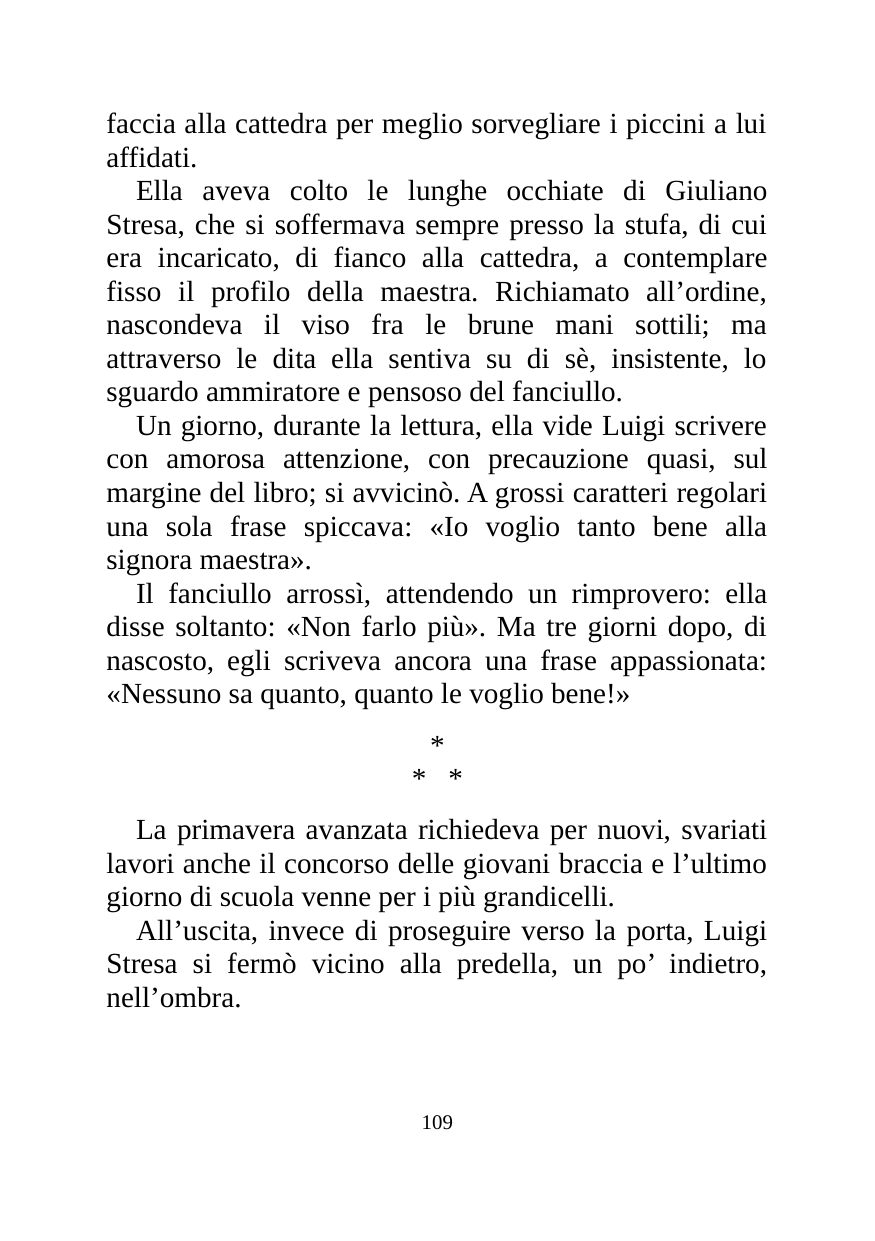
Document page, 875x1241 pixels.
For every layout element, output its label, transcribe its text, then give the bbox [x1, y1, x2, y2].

text La primavera avanzata richiedeva per nuovi, svariati lavori anche il concorso delle giovani braccia e l’ultimo giorno di scuola venne per i più grandicelli. [106, 812, 768, 913]
text Ella aveva colto le lunghe occhiate di Giuliano Stresa, che si soffermava sempre presso la stufa, di cui era incaricato, di fianco alla cattedra, a contemplare fisso il profilo della maestra. Richiamato all’ordine, nascondeva il viso fra le brune mani sottili; ma attraverso le dita ella sentiva su di sè, insistente, lo sguardo ammiratore e pensoso del fanciullo. [106, 173, 768, 408]
text faccia alla cattedra per meglio sorvegliare i piccini a lui affidati. [106, 106, 768, 173]
text * * * [106, 728, 768, 795]
text Il fanciullo arrossì, attendendo un rimprovero: ella disse soltanto: «Non farlo più». Ma tre giorni dopo, di nascosto, egli scriveva ancora una frase appassionata: «Nessuno sa quanto, quanto le voglio bene!» [106, 576, 768, 710]
text Un giorno, durante la lettura, ella vide Luigi scrivere con amorosa attenzione, con precauzione quasi, sul margine del libro; si avvicinò. A grossi caratteri regolari una sola frase spiccava: «Io voglio tanto bene alla signora maestra». [106, 408, 768, 576]
text All’uscita, invece di proseguire verso la porta, Luigi Stresa si fermò vicino alla predella, un po’ indietro, nell’ombra. [106, 913, 768, 1014]
